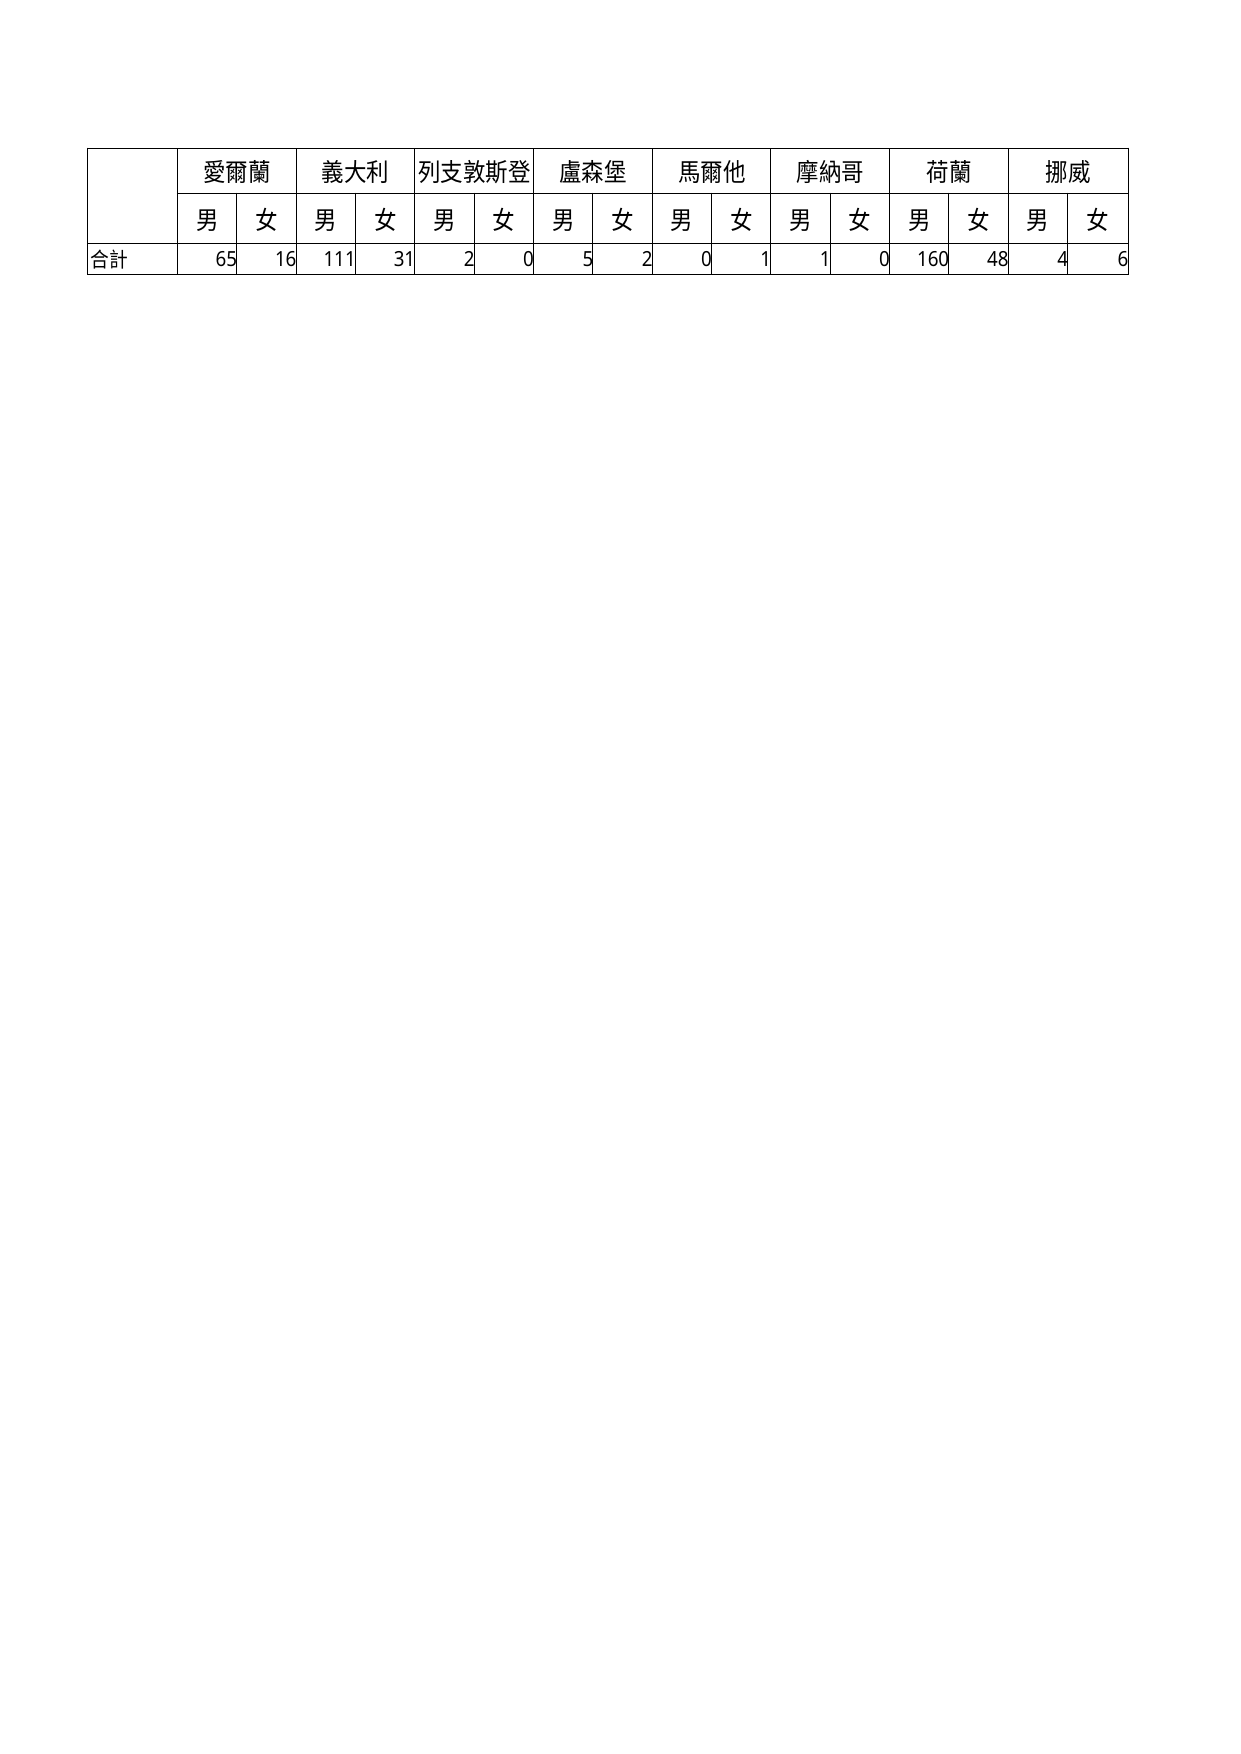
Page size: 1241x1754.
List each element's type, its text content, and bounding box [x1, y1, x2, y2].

table_cell 2 [593, 244, 652, 274]
table_cell 男 [534, 194, 592, 243]
table_cell 男 [297, 194, 355, 243]
table_cell 160 [890, 244, 948, 274]
table_cell 女 [1068, 194, 1128, 243]
table_header 馬爾他 [653, 149, 770, 193]
table_cell 女 [831, 194, 889, 243]
table_cell 男 [890, 194, 948, 243]
table_cell 男 [1009, 194, 1067, 243]
table_header 義大利 [297, 149, 414, 193]
table_header [88, 149, 177, 243]
table_cell 0 [653, 244, 711, 274]
table_cell 女 [949, 194, 1008, 243]
table_header 盧森堡 [534, 149, 652, 193]
table_header 荷蘭 [890, 149, 1008, 193]
table_cell 31 [356, 244, 414, 274]
table_cell 6 [1068, 244, 1128, 274]
table_cell 111 [297, 244, 355, 274]
table_cell 男 [415, 194, 474, 243]
table_cell 合計 [88, 244, 177, 274]
table_cell 女 [356, 194, 414, 243]
table_cell 65 [178, 244, 236, 274]
table_cell 2 [415, 244, 474, 274]
table_cell 1 [712, 244, 770, 274]
table_cell 女 [593, 194, 652, 243]
table_cell 女 [237, 194, 296, 243]
table_cell 0 [475, 244, 533, 274]
table_cell 女 [712, 194, 770, 243]
table_cell 48 [949, 244, 1008, 274]
table_cell 5 [534, 244, 592, 274]
table_header 挪威 [1009, 149, 1128, 193]
table_cell 16 [237, 244, 296, 274]
table_cell 4 [1009, 244, 1067, 274]
table_cell 男 [653, 194, 711, 243]
table_header 列支敦斯登 [415, 149, 533, 193]
table_cell 女 [475, 194, 533, 243]
table_header 愛爾蘭 [178, 149, 296, 193]
table_cell 0 [831, 244, 889, 274]
table_header 摩納哥 [771, 149, 889, 193]
table_cell 男 [771, 194, 830, 243]
table_cell 男 [178, 194, 236, 243]
table_cell 1 [771, 244, 830, 274]
